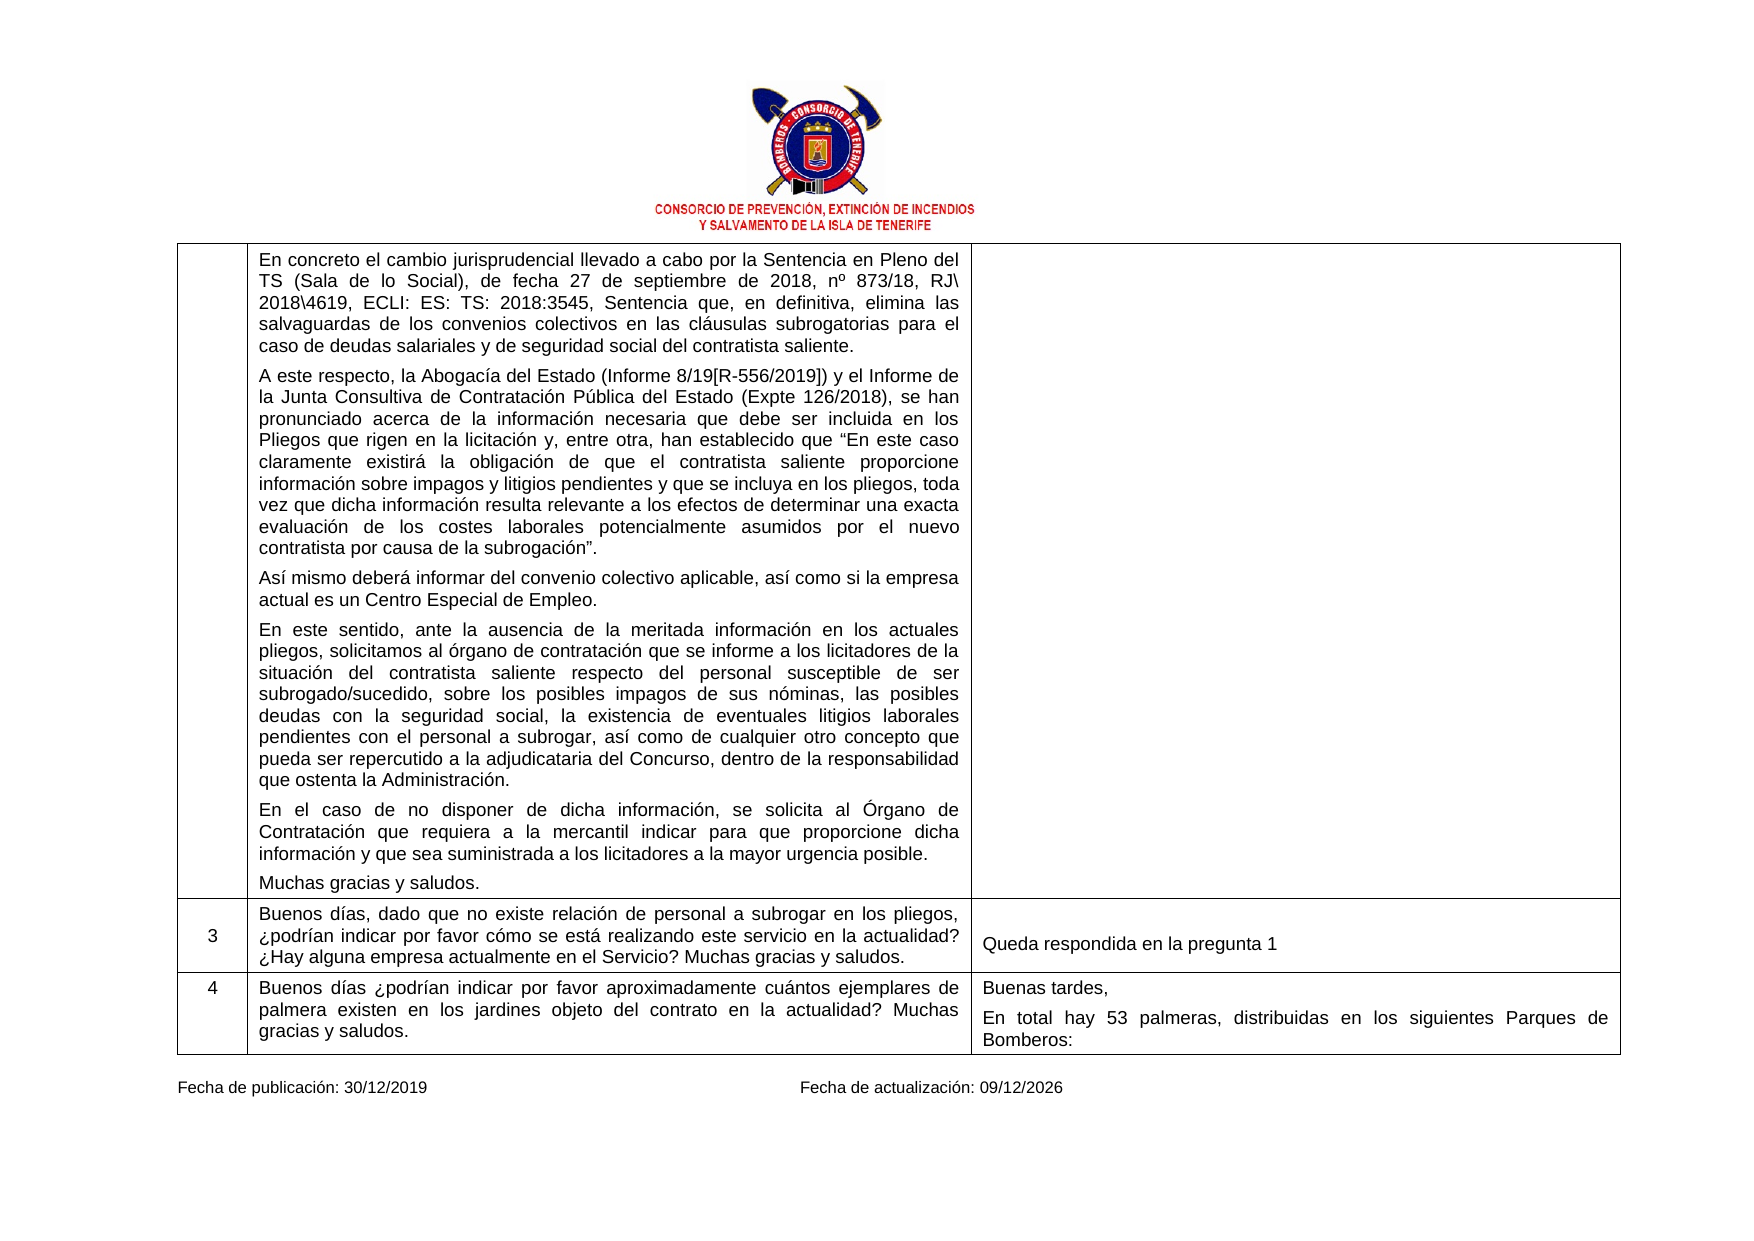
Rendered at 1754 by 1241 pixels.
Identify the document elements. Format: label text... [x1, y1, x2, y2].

table_cell Buenas tardes, En total hay 53 palmeras, distribuidas en los siguientes Parques de Bomberos: [972, 973, 1620, 1054]
table_cell [972, 244, 1620, 898]
table_cell 3 [178, 899, 247, 972]
table_cell [178, 244, 247, 898]
table_cell Queda respondida en la pregunta 1 [972, 899, 1620, 972]
table_cell 4 [178, 973, 247, 1054]
table_cell En concreto el cambio jurisprudencial llevado a cabo por la Sentencia en Pleno del TS (Sala de lo Social), de fecha 27 de septiembre de 2018, nº 873/18, RJ\2018\4619, ECLI: ES: TS: 2018:3545, Sentencia que, en definitiva, elimina las salvaguardas de los convenios colectivos en las cláusulas subrogatorias para el caso de deudas salariales y de seguridad social del contratista saliente. A este respecto, la Abogacía del Estado (Informe 8/19[R-556/2019]) y el Informe de la Junta Consultiva de Contratación Pública del Estado (Expte 126/2018), se han pronunciado acerca de la información necesaria que debe ser incluida en los Pliegos que rigen en la licitación y, entre otra, han establecido que “En este caso claramente existirá la obligación de que el contratista saliente proporcione información sobre impagos y litigios pendientes y que se incluya en los pliegos, toda vez que dicha información resulta relevante a los efectos de determinar una exacta evaluación de los costes laborales potencialmente asumidos por el nuevo contratista por causa de la subrogación”. Así mismo deberá informar del convenio colectivo aplicable, así como si la empresa actual es un Centro Especial de Empleo. En este sentido, ante la ausencia de la meritada información en los actuales pliegos, solicitamos al órgano de contratación que se informe a los licitadores de la situación del contratista saliente respecto del personal susceptible de ser subrogado/sucedido, sobre los posibles impagos de sus nóminas, las posibles deudas con la seguridad social, la existencia de eventuales litigios laborales pendientes con el personal a subrogar, así como de cualquier otro concepto que pueda ser repercutido a la adjudicataria del Concurso, dentro de la responsabilidad que ostenta la Administración. En el caso de no disponer de dicha información, se solicita al Órgano de Contratación que requiera a la mercantil indicar para que proporcione dicha información y que sea suministrada a los licitadores a la mayor urgencia posible. Muchas gracias y saludos. [248, 244, 971, 898]
table_cell Buenos días, dado que no existe relación de personal a subrogar en los pliegos, ¿podrían indicar por favor cómo se está realizando este servicio en la actualidad? ¿Hay alguna empresa actualmente en el Servicio? Muchas gracias y saludos. [248, 899, 971, 972]
table_cell Buenos días ¿podrían indicar por favor aproximadamente cuántos ejemplares de palmera existen en los jardines objeto del contrato en la actualidad? Muchas gracias y saludos. [248, 973, 971, 1054]
